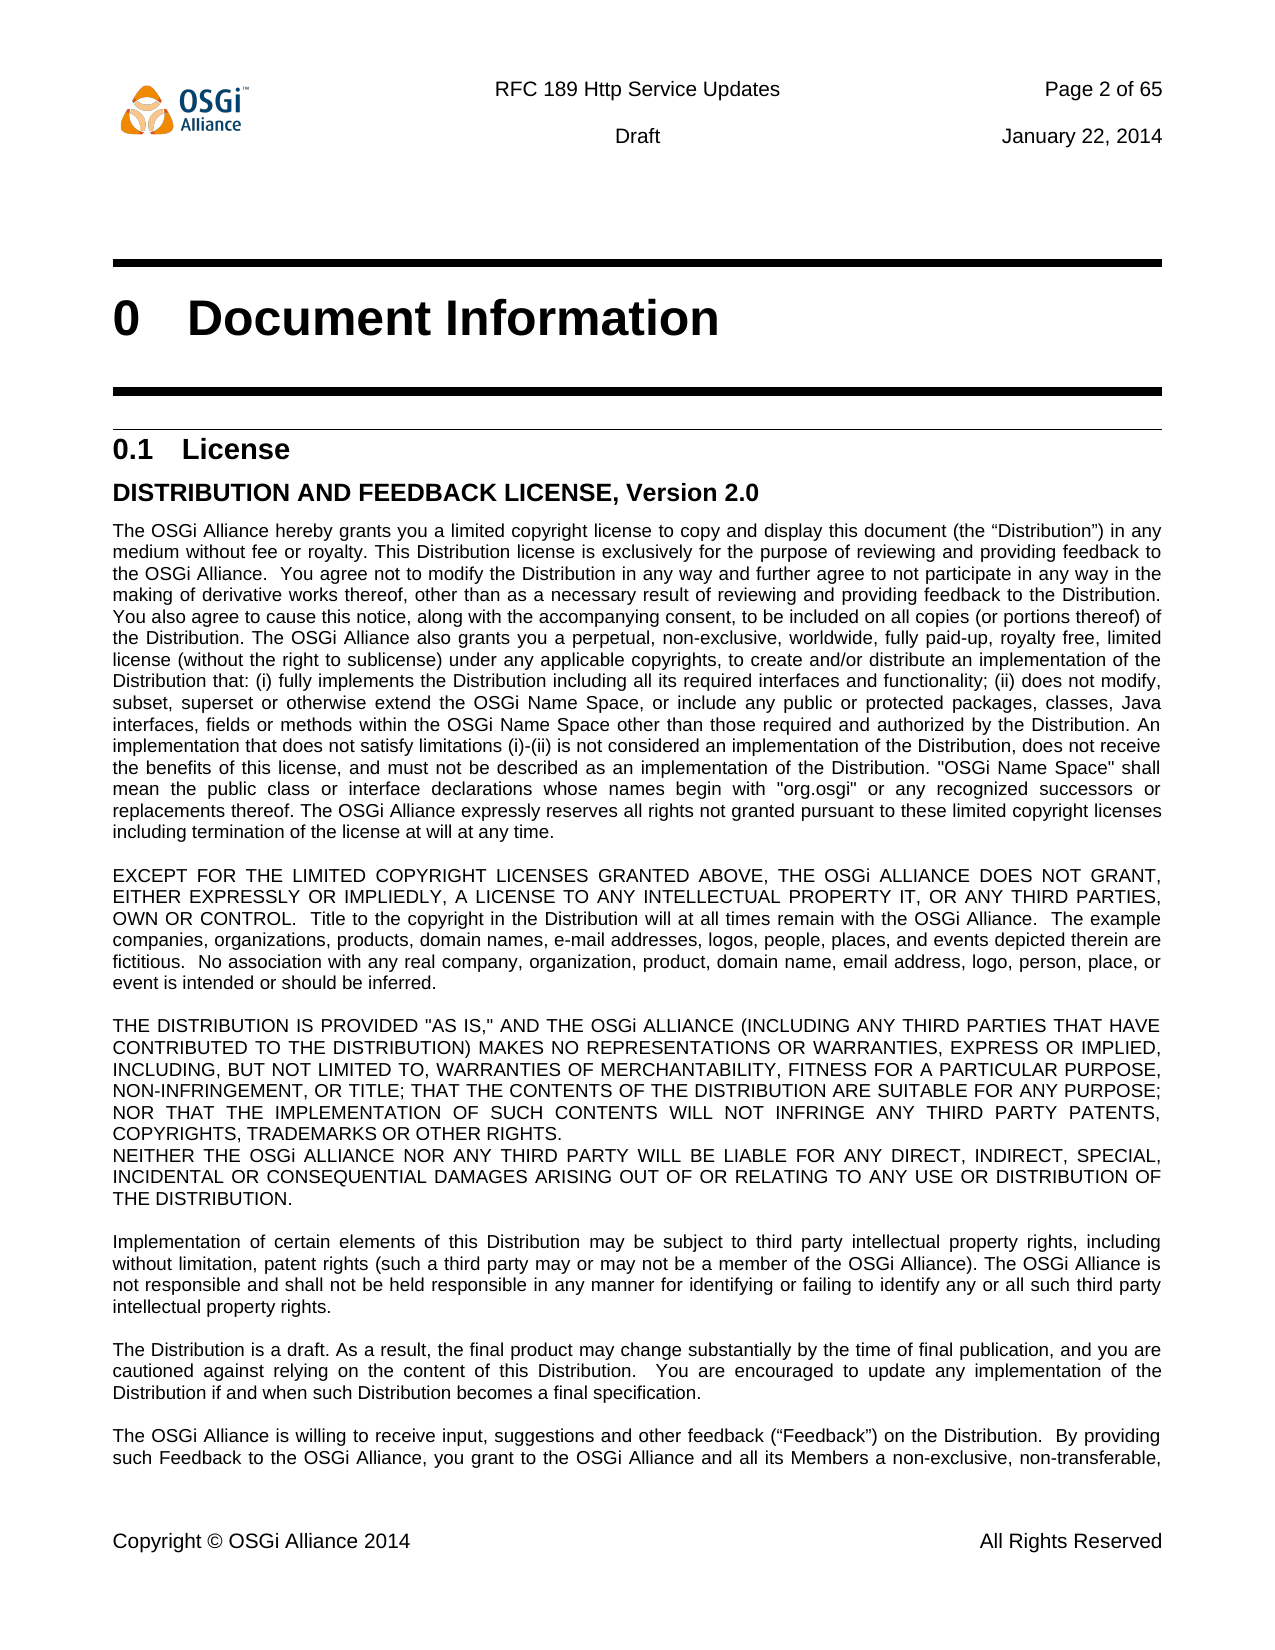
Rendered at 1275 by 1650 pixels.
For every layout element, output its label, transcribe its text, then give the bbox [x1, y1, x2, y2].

subtitle Document Information [112, 260, 1162, 396]
subtitle License [112, 430, 1162, 466]
picture [113, 78, 257, 142]
text EXCEPT FOR THE LIMITED COPYRIGHT LICENSES GRANTED ABOVE, THE OSGi ALLIANCE DOES NOT GRANT, EITHER EXPRESSLY OR IMPLIEDLY, A LICENSE TO ANY INTELLECTUAL PROPERTY IT, OR ANY THIRD PARTIES, OWN OR CONTROL. Title to the copyright in the Distribution will at all times remain with the OSGi Alliance. The example companies, organizations, products, domain names, e-mail addresses, logos, people, places, and events depicted therein are fictitious. No association with any real company, organization, product, domain name, email address, logo, person, place, or event is intended or should be inferred. [112, 864, 1162, 994]
text The OSGi Alliance hereby grants you a limited copyright license to copy and display this document (the “Distribution”) in any medium without fee or royalty. This Distribution license is exclusively for the purpose of reviewing and providing feedback to the OSGi Alliance. You agree not to modify the Distribution in any way and further agree to not participate in any way in the making of derivative works thereof, other than as a necessary result of reviewing and providing feedback to the Distribution. You also agree to cause this notice, along with the accompanying consent, to be included on all copies (or portions thereof) of the Distribution. The OSGi Alliance also grants you a perpetual, non-exclusive, worldwide, fully paid-up, royalty free, limited license (without the right to sublicense) under any applicable copyrights, to create and/or distribute an implementation of the Distribution that: (i) fully implements the Distribution including all its required interfaces and functionality; (ii) does not modify, subset, superset or otherwise extend the OSGi Name Space, or include any public or protected packages, classes, Java interfaces, fields or methods within the OSGi Name Space other than those required and authorized by the Distribution. An implementation that does not satisfy limitations (i)-(ii) is not considered an implementation of the Distribution, does not receive the benefits of this license, and must not be described as an implementation of the Distribution. "OSGi Name Space" shall mean the public class or interface declarations whose names begin with "org.osgi" or any recognized successors or replacements thereof. The OSGi Alliance expressly reserves all rights not granted pursuant to these limited copyright licenses including termination of the license at will at any time. [112, 519, 1162, 843]
text The Distribution is a draft. As a result, the final product may change substantially by the time of final publication, and you are cautioned against relying on the content of this Distribution. You are encouraged to update any implementation of the Distribution if and when such Distribution becomes a final specification. [112, 1339, 1162, 1403]
text NEITHER THE OSGi ALLIANCE NOR ANY THIRD PARTY WILL BE LIABLE FOR ANY DIRECT, INDIRECT, SPECIAL, INCIDENTAL OR CONSEQUENTIAL DAMAGES ARISING OUT OF OR RELATING TO ANY USE OR DISTRIBUTION OF THE DISTRIBUTION. [112, 1145, 1162, 1209]
text The OSGi Alliance is willing to receive input, suggestions and other feedback (“Feedback”) on the Distribution. By providing such Feedback to the OSGi Alliance, you grant to the OSGi Alliance and all its Members a non-exclusive, non-transferable, [112, 1425, 1162, 1468]
text Implementation of certain elements of this Distribution may be subject to third party intellectual property rights, including without limitation, patent rights (such a third party may or may not be a member of the OSGi Alliance). The OSGi Alliance is not responsible and shall not be held responsible in any manner for identifying or failing to identify any or all such third party intellectual property rights. [112, 1231, 1162, 1317]
text THE DISTRIBUTION IS PROVIDED "AS IS," AND THE OSGi ALLIANCE (INCLUDING ANY THIRD PARTIES THAT HAVE CONTRIBUTED TO THE DISTRIBUTION) MAKES NO REPRESENTATIONS OR WARRANTIES, EXPRESS OR IMPLIED, INCLUDING, BUT NOT LIMITED TO, WARRANTIES OF MERCHANTABILITY, FITNESS FOR A PARTICULAR PURPOSE, NON-INFRINGEMENT, OR TITLE; THAT THE CONTENTS OF THE DISTRIBUTION ARE SUITABLE FOR ANY PURPOSE; NOR THAT THE IMPLEMENTATION OF SUCH CONTENTS WILL NOT INFRINGE ANY THIRD PARTY PATENTS, COPYRIGHTS, TRADEMARKS OR OTHER RIGHTS. [112, 1015, 1162, 1145]
text DISTRIBUTION AND FEEDBACK LICENSE, Version 2.0 [112, 478, 1162, 507]
